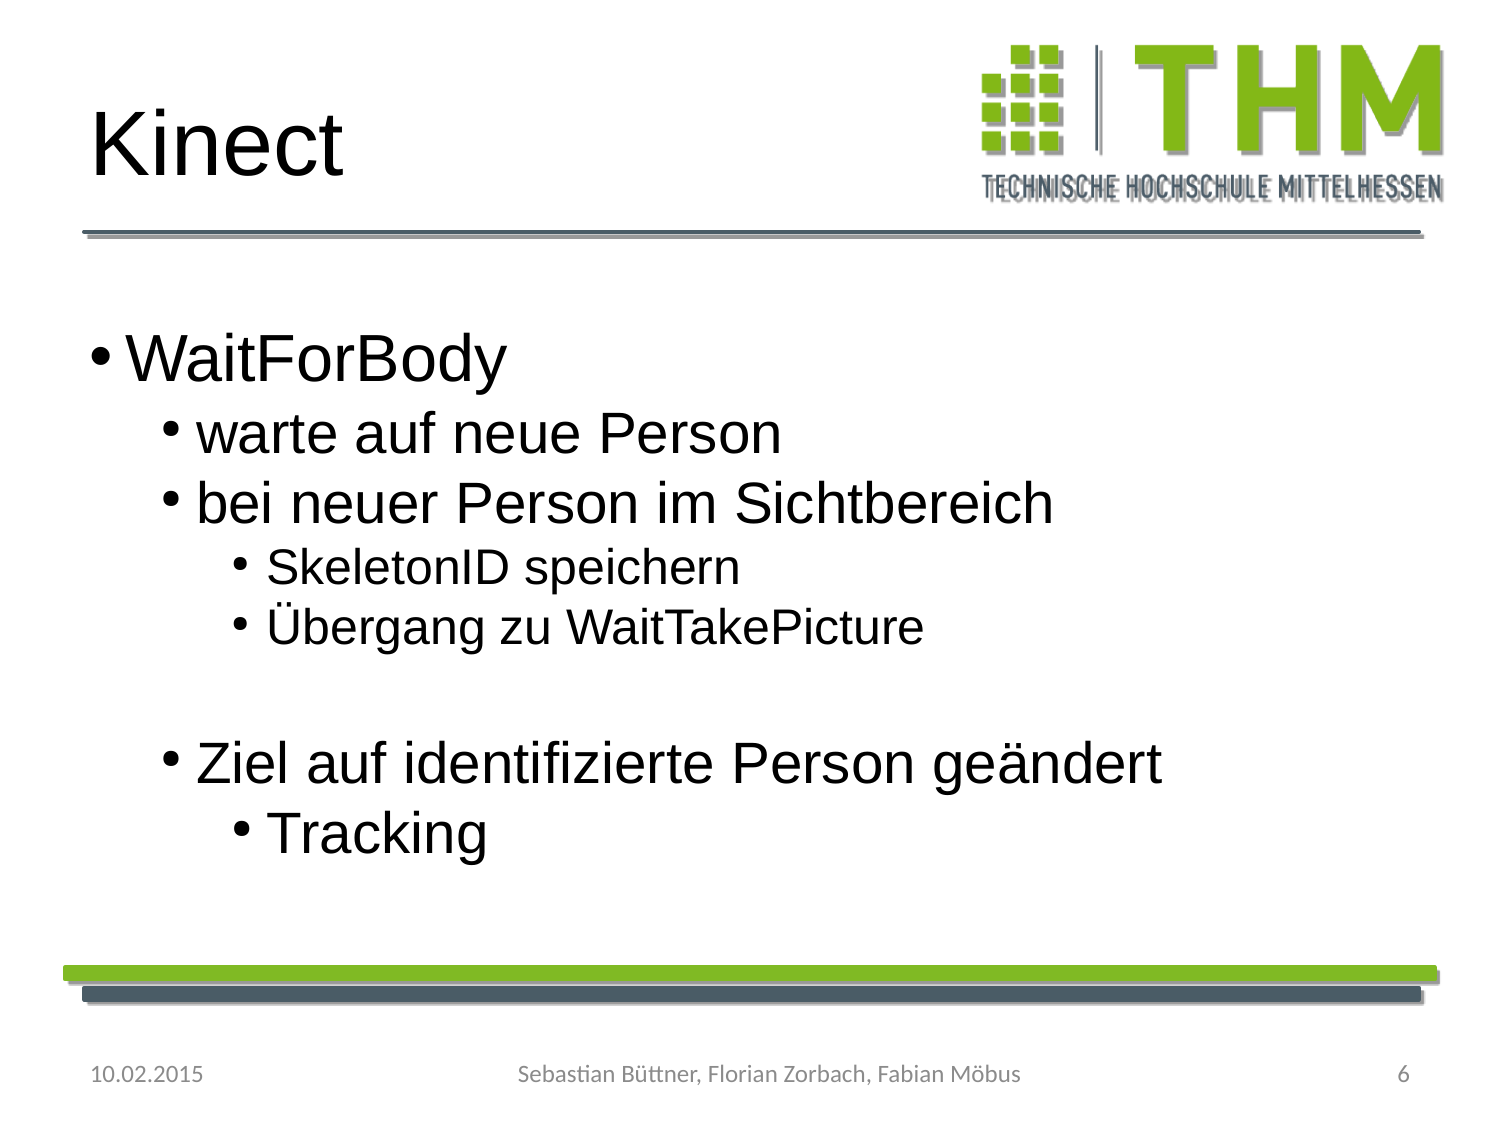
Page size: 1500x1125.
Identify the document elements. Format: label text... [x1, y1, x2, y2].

text_box 10.02.2015 [74, 1042, 425, 1103]
text_box WaitForBody warte auf neue Person bei neuer Person im Sichtbereich SkeletonID speichern Übergang zu WaitTakePicture Ziel auf identifizierte Person geändert Tracking [75, 262, 1425, 1005]
text_box Sebastian Büttner, Florian Zorbach, Fabian Möbus [490, 1042, 1051, 1103]
text_box [1074, 1042, 1425, 1103]
text_box Kinect [75, 45, 1425, 233]
picture [974, 30, 1448, 208]
